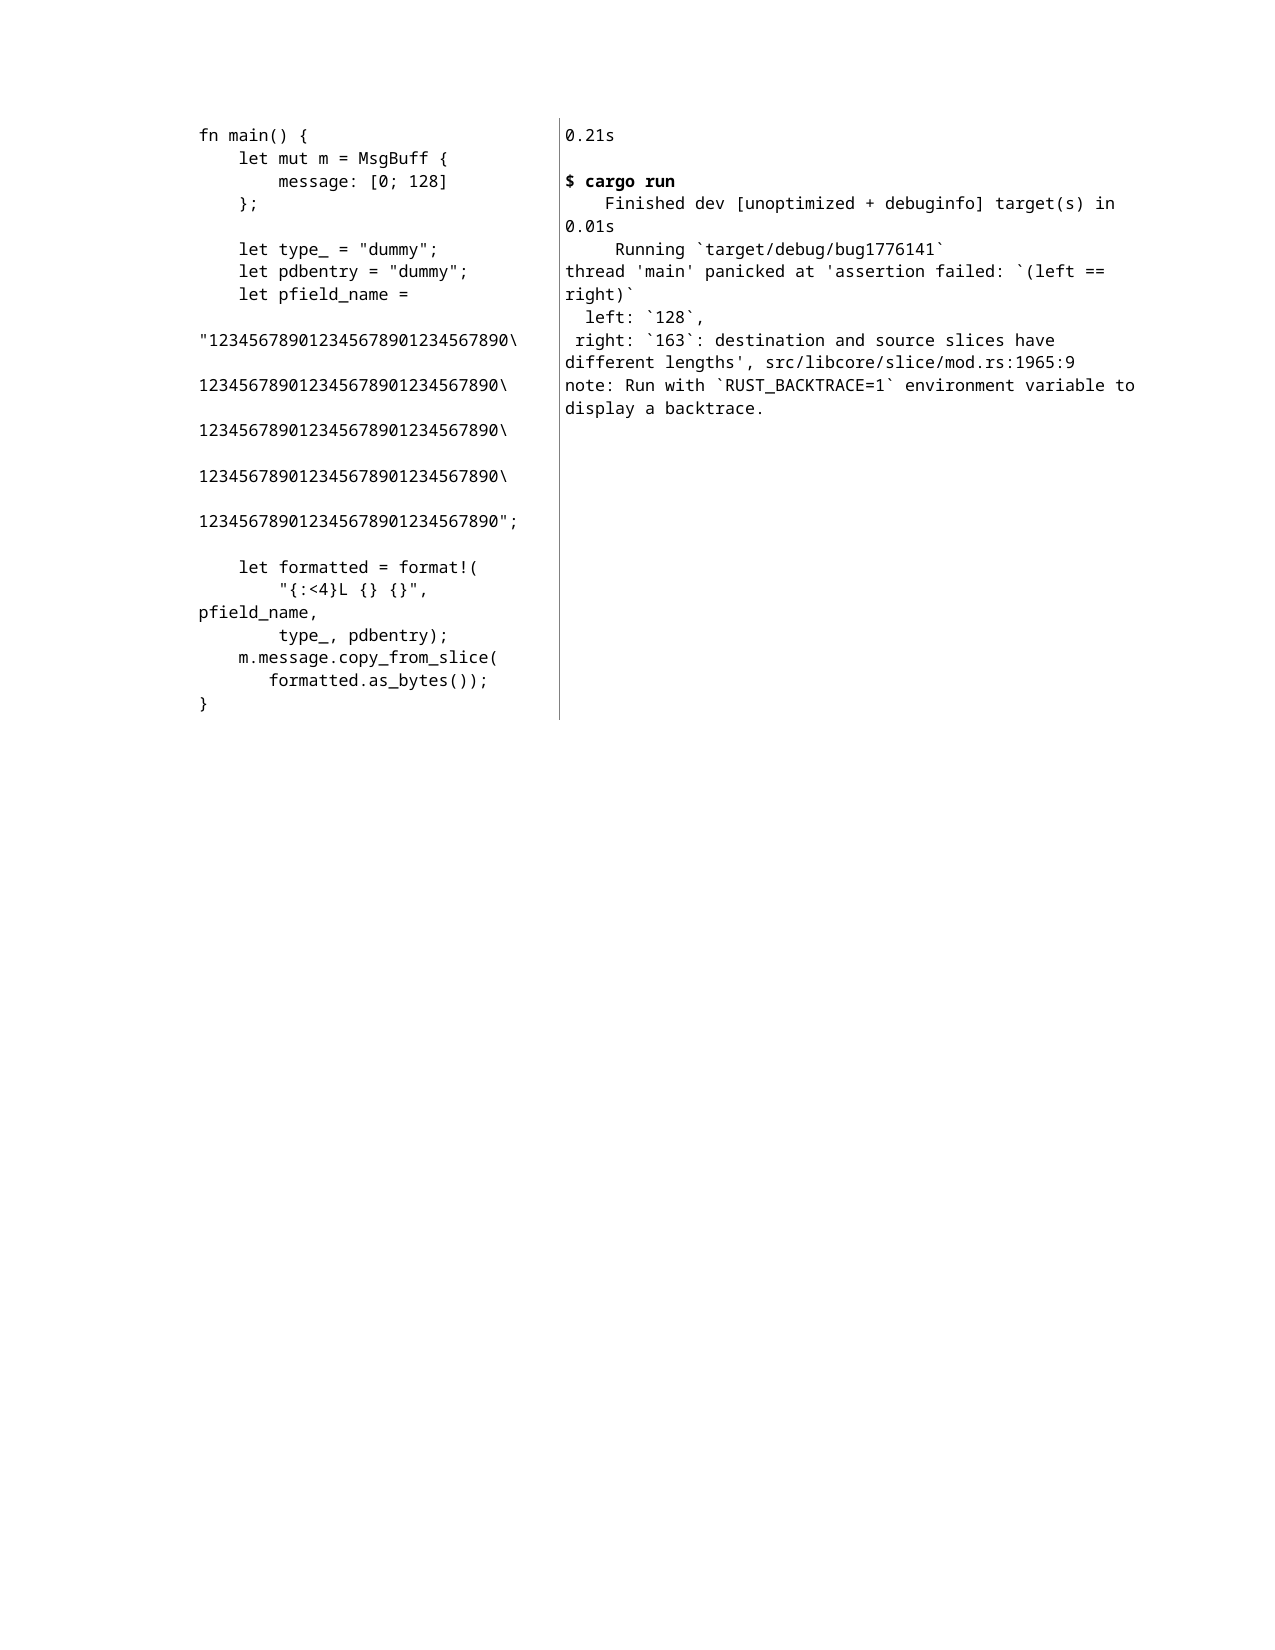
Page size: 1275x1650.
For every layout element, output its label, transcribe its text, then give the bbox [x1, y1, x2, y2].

table_cell fn main() { let mut m = MsgBuff { message: [0; 128] }; let type_ = "dummy"; let pdbentry = "dummy"; let pfield_name = "123456789012345678901234567890\ 123456789012345678901234567890\ 123456789012345678901234567890\ 123456789012345678901234567890\ 123456789012345678901234567890"; let formatted = format!( "{:<4}L {} {}", pfield_name, type_, pdbentry); m.message.copy_from_slice( formatted.as_bytes()); } [193, 118, 559, 720]
table_cell [118, 118, 193, 720]
table_cell 0.21s $ cargo run Finished dev [unoptimized + debuginfo] target(s) in 0.01s Running `target/debug/bug1776141` thread 'main' panicked at 'assertion failed: `(left == right)` left: `128`, right: `163`: destination and source slices have different lengths', src/libcore/slice/mod.rs:1965:9 note: Run with `RUST_BACKTRACE=1` environment variable to display a backtrace. [560, 118, 1157, 720]
